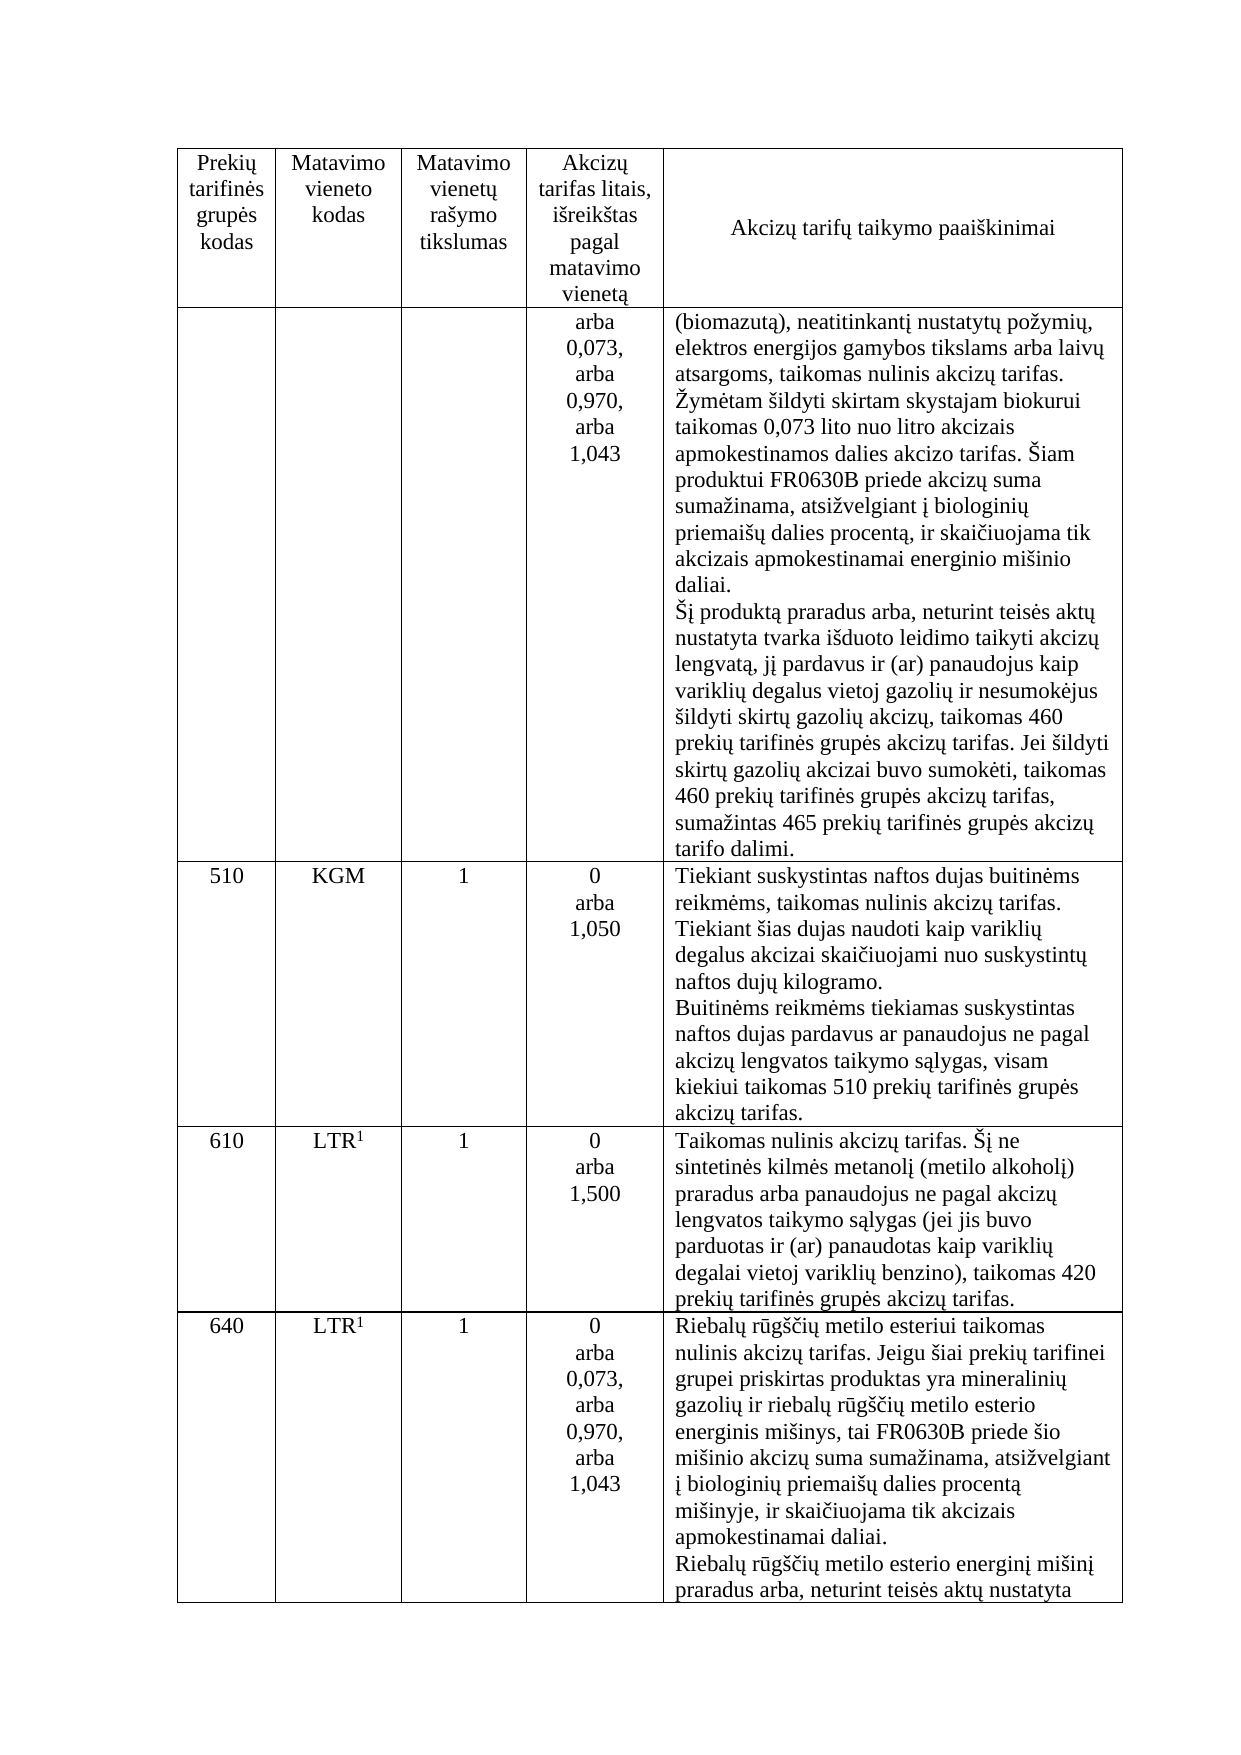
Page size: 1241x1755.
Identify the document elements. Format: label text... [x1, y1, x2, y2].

table_cell 1 [402, 862, 526, 1126]
table_cell LTR1 [276, 1127, 401, 1311]
table_cell Riebalų rūgščių metilo esteriui taikomas nulinis akcizų tarifas. Jeigu šiai prekių tarifinei grupei priskirtas produktas yra mineralinių gazolių ir riebalų rūgščių metilo esterio energinis mišinys, tai FR0630B priede šio mišinio akcizų suma sumažinama, atsižvelgiant į biologinių priemaišų dalies procentą mišinyje, ir skaičiuojama tik akcizais apmokestinamai daliai. Riebalų rūgščių metilo esterio energinį mišinį praradus arba, neturint teisės aktų nustatyta [664, 1313, 1122, 1602]
table_cell LTR1 [276, 1313, 401, 1602]
table_cell 640 [178, 1313, 275, 1602]
table_cell 1 [402, 1127, 526, 1311]
table_cell 1 [402, 1313, 526, 1602]
table_cell [178, 308, 275, 861]
table_header Matavimo vieneto kodas [276, 149, 401, 307]
table_cell KGM [276, 862, 401, 1126]
table_cell arba 0,073, arba 0,970, arba 1,043 [527, 308, 663, 861]
table_cell Tiekiant suskystintas naftos dujas buitinėms reikmėms, taikomas nulinis akcizų tarifas. Tiekiant šias dujas naudoti kaip variklių degalus akcizai skaičiuojami nuo suskystintų naftos dujų kilogramo. Buitinėms reikmėms tiekiamas suskystintas naftos dujas pardavus ar panaudojus ne pagal akcizų lengvatos taikymo sąlygas, visam kiekiui taikomas 510 prekių tarifinės grupės akcizų tarifas. [664, 862, 1122, 1126]
table_cell 0 arba 0,073, arba 0,970, arba 1,043 [527, 1313, 663, 1602]
table_cell 0 arba 1,500 [527, 1127, 663, 1311]
table_header Akcizų tarifas litais, išreikštas pagal matavimo vienetą [527, 149, 663, 307]
table_cell [276, 308, 401, 861]
table_cell 610 [178, 1127, 275, 1311]
table_header Prekių tarifinės grupės kodas [178, 149, 275, 307]
table_cell (biomazutą), neatitinkantį nustatytų požymių, elektros energijos gamybos tikslams arba laivų atsargoms, taikomas nulinis akcizų tarifas. Žymėtam šildyti skirtam skystajam biokurui taikomas 0,073 lito nuo litro akcizais apmokestinamos dalies akcizo tarifas. Šiam produktui FR0630B priede akcizų suma sumažinama, atsižvelgiant į biologinių priemaišų dalies procentą, ir skaičiuojama tik akcizais apmokestinamai energinio mišinio daliai. Šį produktą praradus arba, neturint teisės aktų nustatyta tvarka išduoto leidimo taikyti akcizų lengvatą, jį pardavus ir (ar) panaudojus kaip variklių degalus vietoj gazolių ir nesumokėjus šildyti skirtų gazolių akcizų, taikomas 460 prekių tarifinės grupės akcizų tarifas. Jei šildyti skirtų gazolių akcizai buvo sumokėti, taikomas 460 prekių tarifinės grupės akcizų tarifas, sumažintas 465 prekių tarifinės grupės akcizų tarifo dalimi. [664, 308, 1122, 861]
table_header Matavimo vienetų rašymo tikslumas [402, 149, 526, 307]
table_cell 0 arba 1,050 [527, 862, 663, 1126]
table_cell Taikomas nulinis akcizų tarifas. Šį ne sintetinės kilmės metanolį (metilo alkoholį) praradus arba panaudojus ne pagal akcizų lengvatos taikymo sąlygas (jei jis buvo parduotas ir (ar) panaudotas kaip variklių degalai vietoj variklių benzino), taikomas 420 prekių tarifinės grupės akcizų tarifas. [664, 1127, 1122, 1311]
table_cell 510 [178, 862, 275, 1126]
table_cell [402, 308, 526, 861]
table_header Akcizų tarifų taikymo paaiškinimai [664, 149, 1122, 307]
